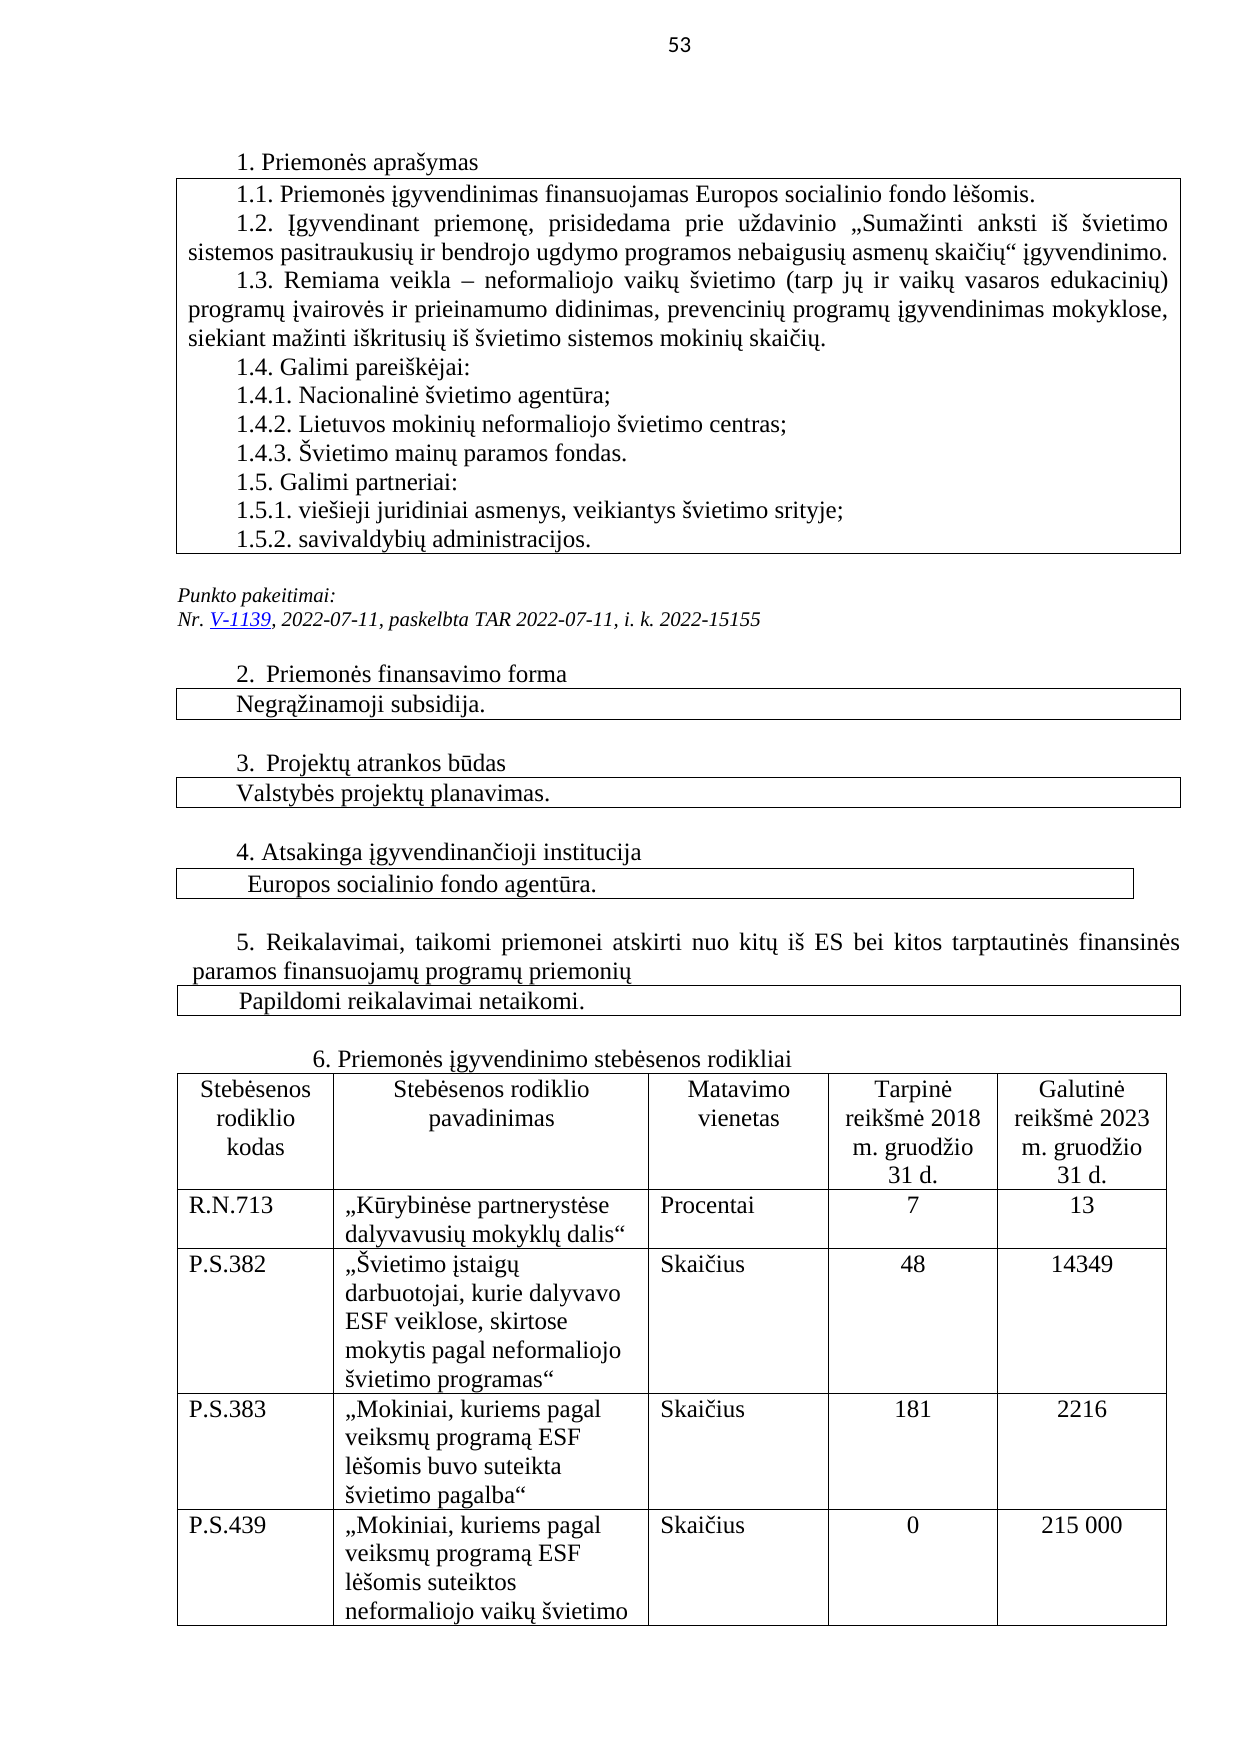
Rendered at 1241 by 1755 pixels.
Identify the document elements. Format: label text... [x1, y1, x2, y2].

table_header Valstybės projektų planavimas. [177, 778, 1180, 807]
table_cell 1.2. Įgyvendinant priemonę, prisidedama prie uždavinio „Sumažinti anksti iš švietimo sistemos pasitraukusių ir bendrojo ugdymo programos nebaigusių asmenų skaičių“ įgyvendinimo. [177, 208, 1180, 265]
table_cell 0 [829, 1510, 997, 1625]
text 5. Reikalavimai, taikomi priemonei atskirti nuo kitų iš ES bei kitos tarptautinės finansinės paramos finansuojamų programų priemonių [192, 927, 1181, 985]
text 3. Projektų atrankos būdas [236, 748, 1181, 777]
table_cell „Švietimo įstaigų darbuotojai, kurie dalyvavo ESF veiklose, skirtose mokytis pagal neformaliojo švietimo programas“ [334, 1249, 648, 1393]
table_cell P.S.383 [178, 1394, 333, 1509]
table_cell 1.5. Galimi partneriai: 1.5.1. viešieji juridiniai asmenys, veikiantys švietimo srityje; 1.5.2. savivaldybių administracijos. [177, 467, 1180, 553]
table_cell 2216 [998, 1394, 1166, 1509]
table_cell 1.4. Galimi pareiškėjai: 1.4.1. Nacionalinė švietimo agentūra; 1.4.2. Lietuvos mokinių neformaliojo švietimo centras; 1.4.3. Švietimo mainų paramos fondas. [177, 352, 1180, 467]
table_cell „Kūrybinėse partnerystėse dalyvavusių mokyklų dalis“ [334, 1190, 648, 1248]
table_header Matavimo vienetas [649, 1074, 828, 1189]
table_cell 215 000 [998, 1510, 1166, 1625]
table_cell 7 [829, 1190, 997, 1248]
table_header Stebėsenos rodiklio kodas [178, 1074, 333, 1189]
table_cell 181 [829, 1394, 997, 1509]
table_header Galutinė reikšmė 2023 m. gruodžio 31 d. [998, 1074, 1166, 1189]
text 4. Atsakinga įgyvendinančioji institucija [236, 837, 1181, 865]
table_cell „Mokiniai, kuriems pagal veiksmų programą ESF lėšomis suteiktos neformaliojo vaikų švietimo [334, 1510, 648, 1625]
text Punkto pakeitimai: [177, 583, 1181, 607]
table_cell Procentai [649, 1190, 828, 1248]
table_cell „Mokiniai, kuriems pagal veiksmų programą ESF lėšomis buvo suteikta švietimo pagalba“ [334, 1394, 648, 1509]
table_cell Skaičius [649, 1249, 828, 1393]
table_header Tarpinė reikšmė 2018 m. gruodžio 31 d. [829, 1074, 997, 1189]
table_header Papildomi reikalavimai netaikomi. [178, 986, 1180, 1015]
text 2. Priemonės finansavimo forma [236, 659, 1181, 688]
table_cell 14349 [998, 1249, 1166, 1393]
table_cell 48 [829, 1249, 997, 1393]
text 6. Priemonės įgyvendinimo stebėsenos rodikliai [192, 1044, 1181, 1073]
table_cell P.S.439 [178, 1510, 333, 1625]
table_cell Skaičius [649, 1394, 828, 1509]
table_header Europos socialinio fondo agentūra. [177, 869, 1133, 898]
text Nr. V-1139, 2022-07-11, paskelbta TAR 2022-07-11, i. k. 2022-15155 [177, 607, 1181, 631]
table_header Stebėsenos rodiklio pavadinimas [334, 1074, 648, 1189]
table_cell 13 [998, 1190, 1166, 1248]
table_cell Skaičius [649, 1510, 828, 1625]
table_cell R.N.713 [178, 1190, 333, 1248]
table_cell 1.3. Remiama veikla – neformaliojo vaikų švietimo (tarp jų ir vaikų vasaros edukacinių) programų įvairovės ir prieinamumo didinimas, prevencinių programų įgyvendinimas mokyklose, siekiant mažinti iškritusių iš švietimo sistemos mokinių skaičių. [177, 265, 1180, 352]
text 1. Priemonės aprašymas [177, 147, 1181, 176]
table_cell P.S.382 [178, 1249, 333, 1393]
table_header 1.1. Priemonės įgyvendinimas finansuojamas Europos socialinio fondo lėšomis. [177, 179, 1180, 208]
table_header Negrąžinamoji subsidija. [177, 689, 1180, 718]
